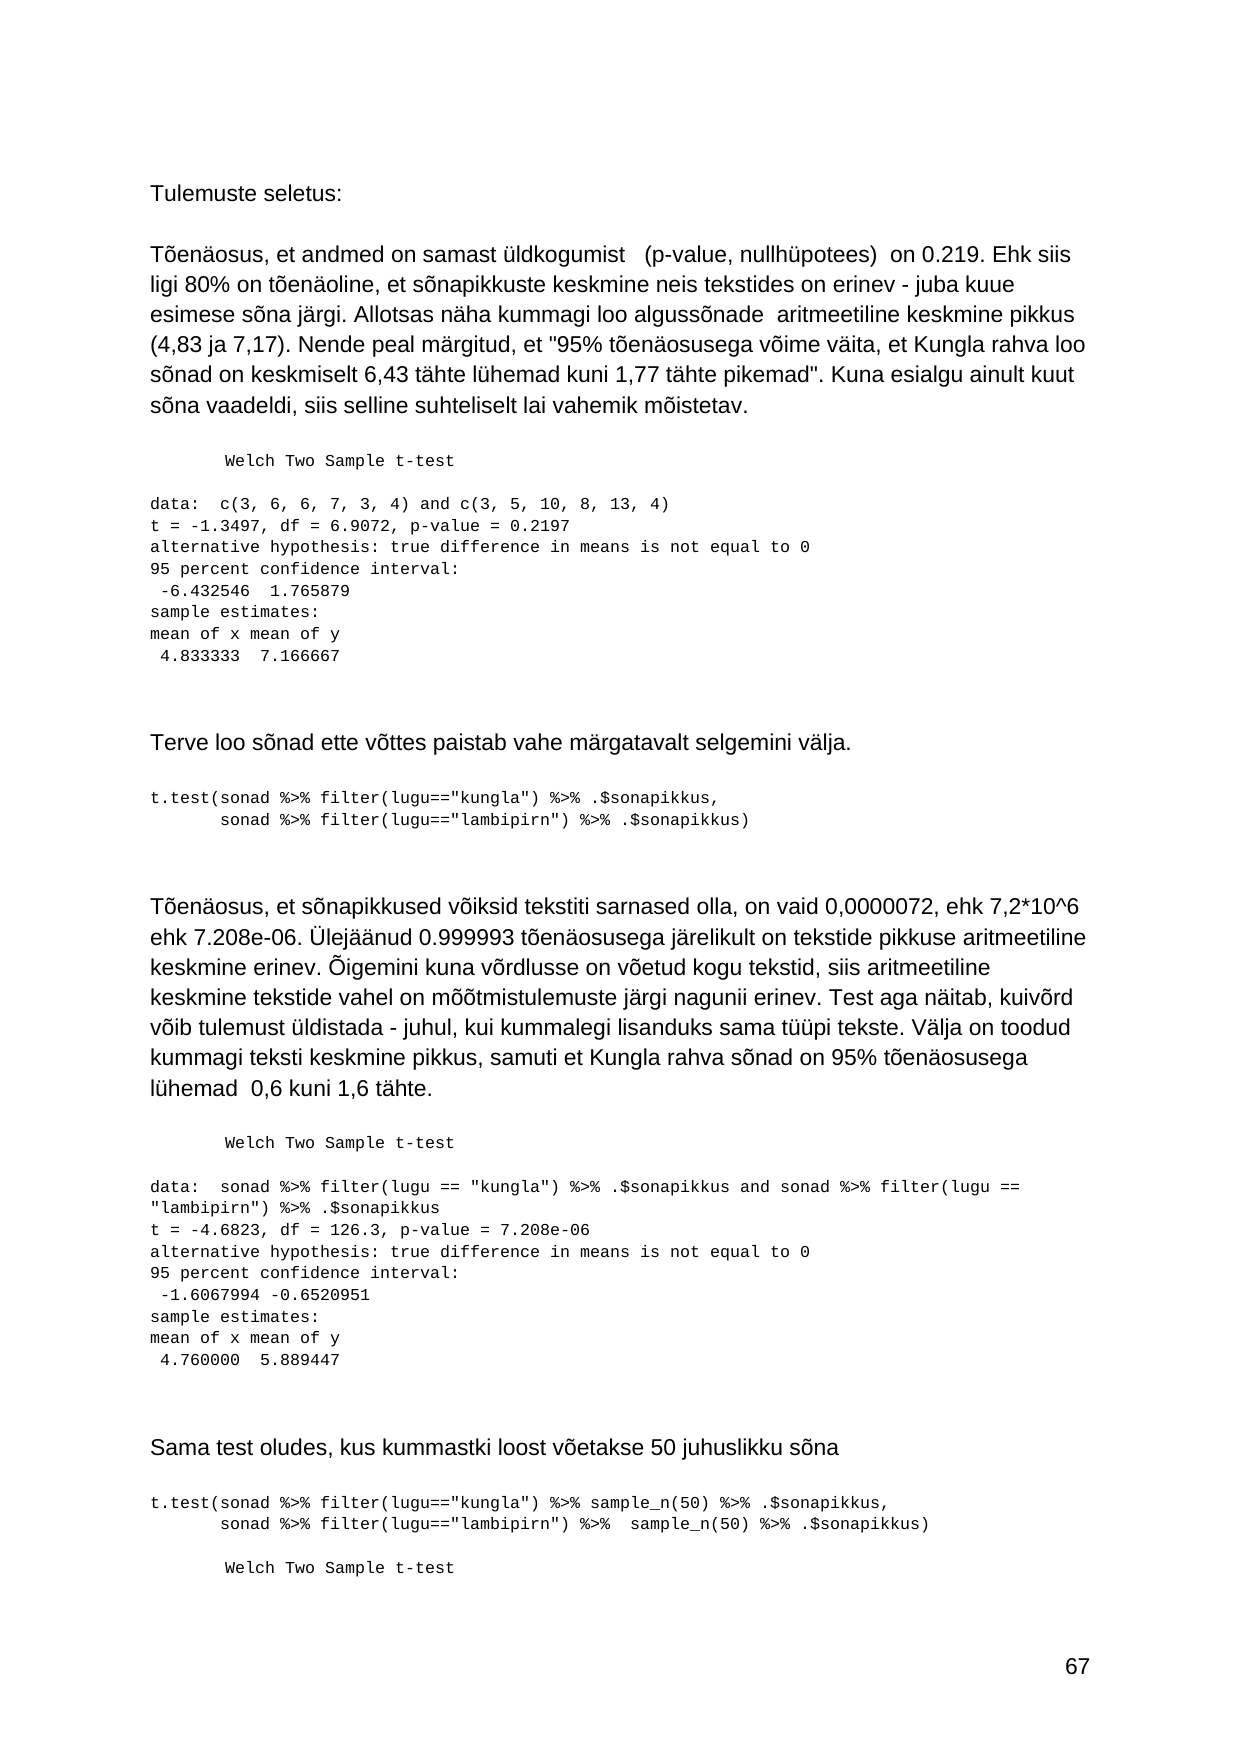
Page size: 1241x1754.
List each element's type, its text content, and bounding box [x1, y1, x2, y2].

text t.test(sonad %>% filter(lugu=="kungla") %>% sample_n(50) %>% .$sonapikkus, [150, 1494, 1090, 1513]
text 95 percent confidence interval: [150, 1265, 1090, 1284]
text Tõenäosus, et sõnapikkused võiksid tekstiti sarnased olla, on vaid 0,0000072, ehk 7,2*10^6 ehk 7.208e-06. Ülejäänud 0.999993 tõenäosusega järelikult on tekstide pikkuse aritmeetiline keskmine erinev. Õigemini kuna võrdlusse on võetud kogu tekstid, siis aritmeetiline keskmine tekstide vahel on mõõtmistulemuste järgi nagunii erinev. Test aga näitab, kuivõrd võib tulemust üldistada - juhul, kui kummalegi lisanduks sama tüüpi tekste. Välja on toodud kummagi teksti keskmine pikkus, samuti et Kungla rahva sõnad on 95% tõenäosusega lühemad 0,6 kuni 1,6 tähte. [150, 893, 1090, 1101]
text Terve loo sõnad ette võttes paistab vahe märgatavalt selgemini välja. [150, 729, 1090, 756]
text Welch Two Sample t-test [150, 1559, 1090, 1578]
text alternative hypothesis: true difference in means is not equal to 0 [150, 1243, 1090, 1262]
text data: sonad %>% filter(lugu == "kungla") %>% .$sonapikkus and sonad %>% filter(lugu == "lambipirn") %>% .$sonapikkus [150, 1178, 1090, 1219]
text sample estimates: [150, 604, 1090, 623]
text -6.432546 1.765879 [150, 582, 1090, 601]
text mean of x mean of y [150, 625, 1090, 644]
text 4.833333 7.166667 [150, 647, 1090, 666]
text data: c(3, 6, 6, 7, 3, 4) and c(3, 5, 10, 8, 13, 4) [150, 495, 1090, 514]
text Tulemuste seletus: [150, 180, 1090, 207]
text 95 percent confidence interval: [150, 560, 1090, 579]
text t = -1.3497, df = 6.9072, p-value = 0.2197 [150, 517, 1090, 536]
text Sama test oludes, kus kummastki loost võetakse 50 juhuslikku sõna [150, 1434, 1090, 1460]
text sample estimates: [150, 1308, 1090, 1327]
text 4.760000 5.889447 [150, 1352, 1090, 1371]
text mean of x mean of y [150, 1330, 1090, 1349]
text alternative hypothesis: true difference in means is not equal to 0 [150, 539, 1090, 558]
text -1.6067994 -0.6520951 [150, 1287, 1090, 1306]
text Welch Two Sample t-test [150, 452, 1090, 471]
text sonad %>% filter(lugu=="lambipirn") %>% .$sonapikkus) [150, 811, 1090, 830]
text t = -4.6823, df = 126.3, p-value = 7.208e-06 [150, 1222, 1090, 1241]
text Welch Two Sample t-test [150, 1135, 1090, 1154]
text sonad %>% filter(lugu=="lambipirn") %>% sample_n(50) %>% .$sonapikkus) [150, 1516, 1090, 1535]
text Tõenäosus, et andmed on samast üldkogumist (p-value, nullhüpotees) on 0.219. Ehk siis ligi 80% on tõenäoline, et sõnapikkuste keskmine neis tekstides on erinev - juba kuue esimese sõna järgi. Allotsas näha kummagi loo algussõnade aritmeetiline keskmine pikkus (4,83 ja 7,17). Nende peal märgitud, et "95% tõenäosusega võime väita, et Kungla rahva loo sõnad on keskmiselt 6,43 tähte lühemad kuni 1,77 tähte pikemad". Kuna esialgu ainult kuut sõna vaadeldi, siis selline suhteliselt lai vahemik mõistetav. [150, 241, 1090, 418]
text t.test(sonad %>% filter(lugu=="kungla") %>% .$sonapikkus, [150, 789, 1090, 808]
